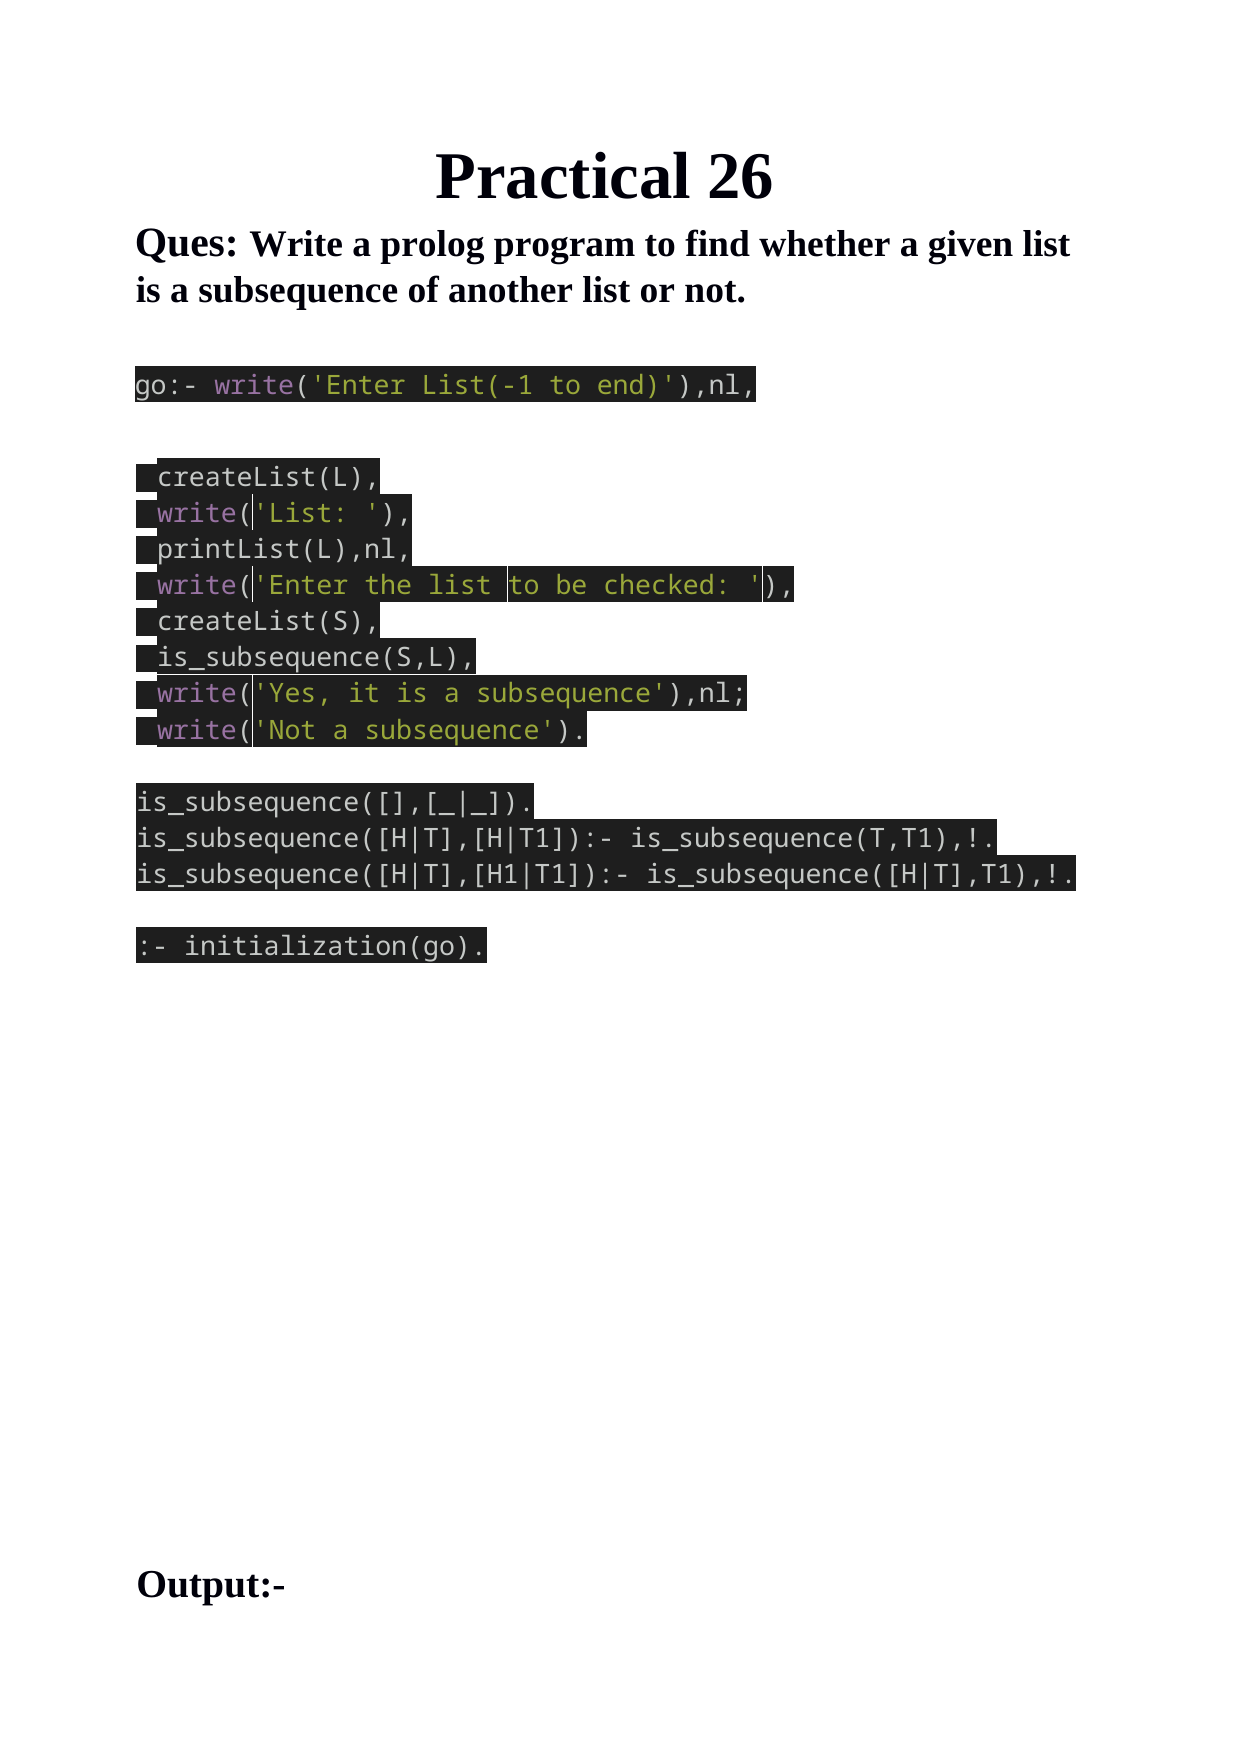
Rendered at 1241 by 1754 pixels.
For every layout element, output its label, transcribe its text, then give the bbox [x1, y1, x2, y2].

text createList(S), [136, 602, 1088, 638]
text printList(L),nl, [136, 530, 1088, 566]
text write('List: '), [136, 494, 1088, 530]
text write('Yes, it is a subsequence'),nl; [136, 674, 1088, 711]
text is_subsequence([],[_|_]). [136, 783, 1088, 819]
text Output:- [136, 1560, 1088, 1606]
text write('Not a subsequence'). [136, 711, 1088, 747]
text Ques: Write a prolog program to find whether a given list is a subsequence of another list or not. [134, 218, 1088, 311]
text go:- write('Enter List(-1 to end)'),nl, [134, 366, 1088, 402]
text createList(L), [136, 458, 1088, 494]
subtitle Practical 26 [136, 136, 1074, 212]
text is_subsequence(S,L), [136, 638, 1088, 674]
text write('Enter the list to be checked: '), [136, 566, 1088, 602]
text :- initialization(go). [136, 927, 1088, 963]
text is_subsequence([H|T],[H|T1]):- is_subsequence(T,T1),!. [136, 819, 1088, 855]
text is_subsequence([H|T],[H1|T1]):- is_subsequence([H|T],T1),!. [136, 855, 1088, 891]
